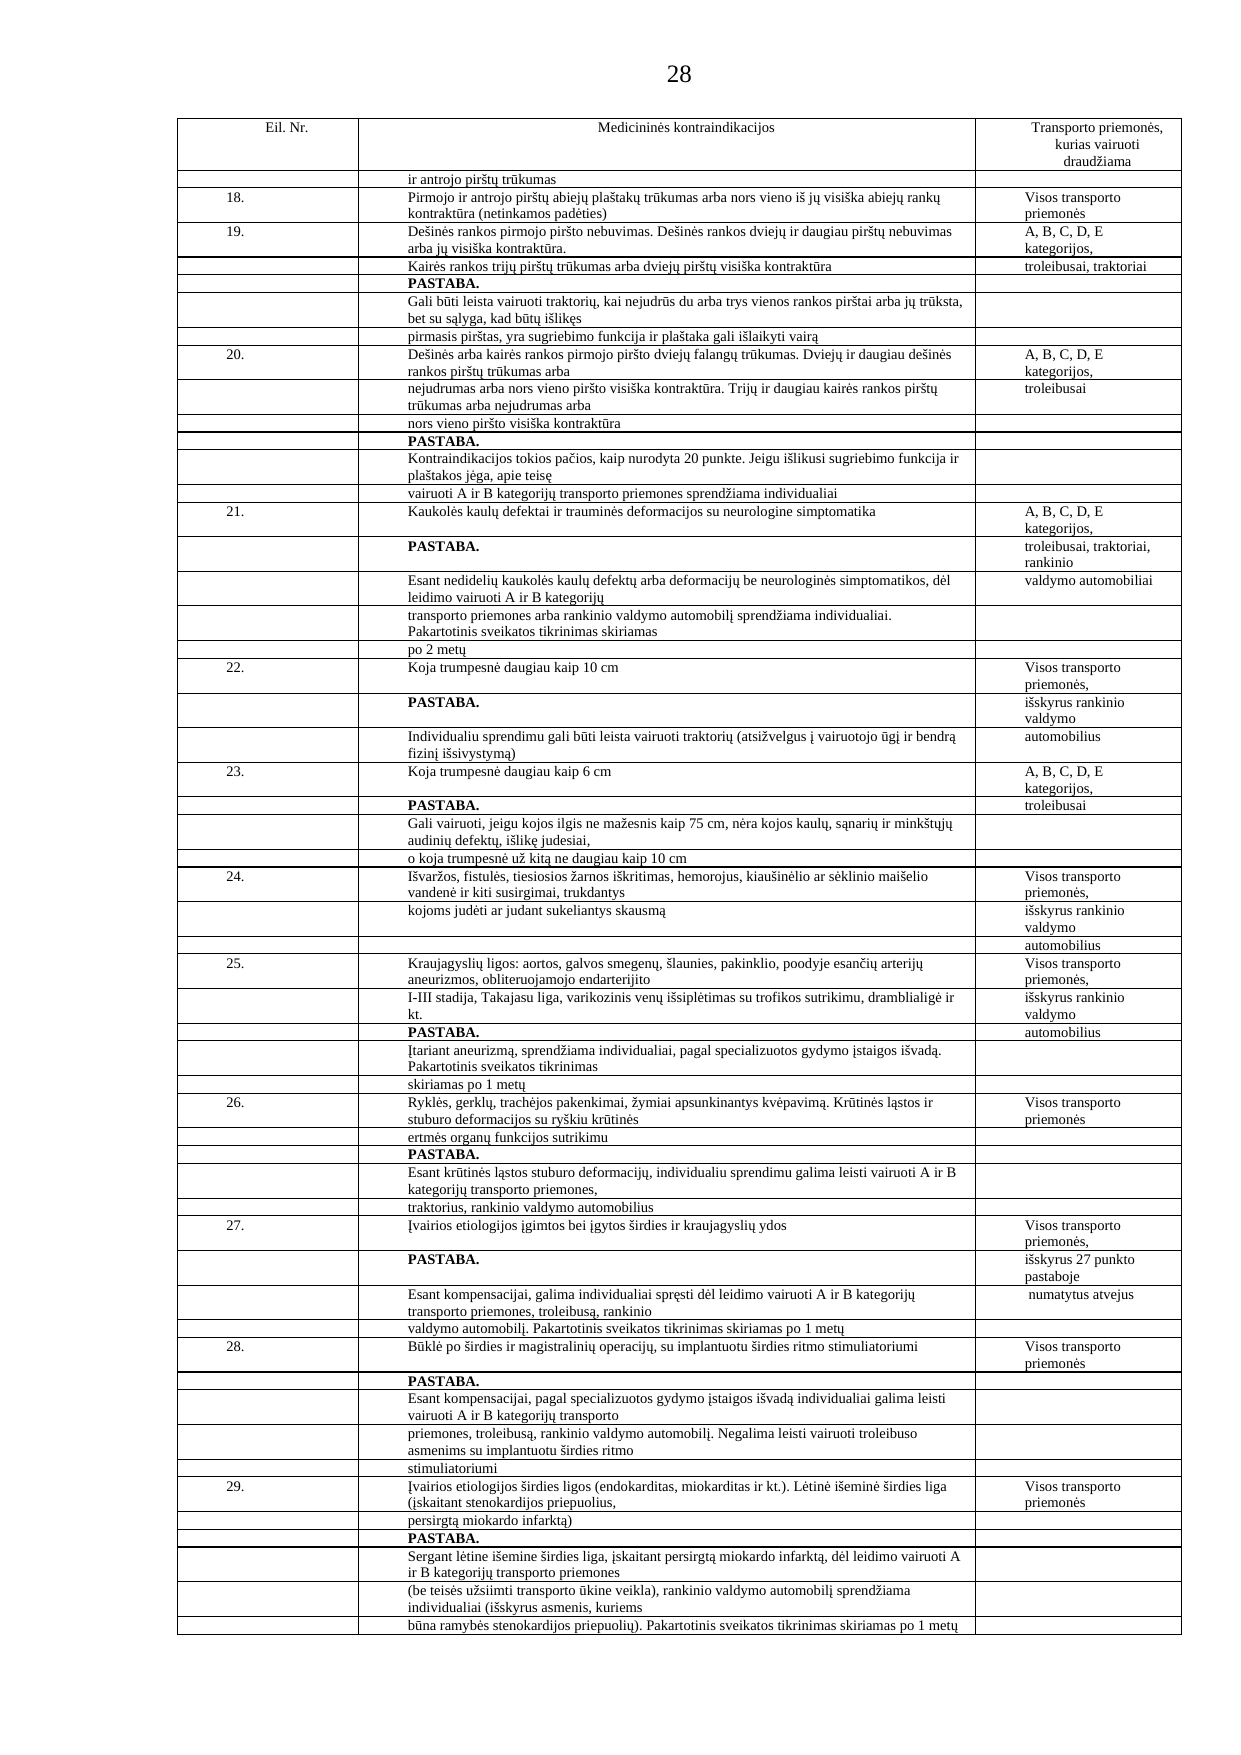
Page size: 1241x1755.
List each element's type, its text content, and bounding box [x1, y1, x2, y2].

table_cell A, B, C, D, E kategorijos, [976, 503, 1181, 536]
table_cell po 2 metų [359, 641, 975, 658]
table_cell 28. [178, 1338, 358, 1371]
table_cell ertmės organų funkcijos sutrikimu [359, 1128, 975, 1145]
table_cell 20. [178, 346, 358, 379]
table_cell Individualiu sprendimu gali būti leista vairuoti traktorių (atsižvelgus į vairuotojo ūgį ir bendrą fizinį išsivystymą) [359, 728, 975, 762]
table_cell [178, 850, 358, 866]
table_cell Visos transporto priemonės [976, 188, 1181, 222]
table_cell Dešinės arba kairės rankos pirmojo piršto dviejų falangų trūkumas. Dviejų ir daugiau dešinės rankos pirštų trūkumas arba [359, 346, 975, 379]
table_cell I-III stadija, Takajasu liga, varikozinis venų išsiplėtimas su trofikos sutrikimu, dramblialigė ir kt. [359, 989, 975, 1022]
table_cell PASTABA. [359, 1530, 975, 1546]
table_cell automobilius [976, 937, 1181, 953]
table_cell PASTABA. [359, 433, 975, 449]
table_cell [178, 989, 358, 1022]
table_cell [178, 1512, 358, 1529]
table_cell [178, 815, 358, 848]
table_cell PASTABA. [359, 1373, 975, 1389]
table_cell A, B, C, D, E kategorijos, [976, 763, 1181, 796]
table_cell [178, 450, 358, 484]
table_cell vairuoti A ir B kategorijų transporto priemones sprendžiama individualiai [359, 485, 975, 502]
table_cell Kairės rankos trijų pirštų trūkumas arba dviejų pirštų visiška kontraktūra [359, 258, 975, 274]
table_cell Visos transporto priemonės [976, 1338, 1181, 1371]
table_cell [178, 1128, 358, 1145]
table_cell PASTABA. [359, 797, 975, 814]
table_cell Visos transporto priemonės, [976, 954, 1181, 988]
table_cell [976, 1128, 1181, 1145]
table_cell Pirmojo ir antrojo pirštų abiejų plaštakų trūkumas arba nors vieno iš jų visiška abiejų rankų kontraktūra (netinkamos padėties) [359, 188, 975, 222]
table_header Transporto priemonės, kurias vairuoti draudžiama [976, 119, 1181, 169]
table_cell Būklė po širdies ir magistralinių operacijų, su implantuotu širdies ritmo stimuliatoriumi [359, 1338, 975, 1371]
table_cell 21. [178, 503, 358, 536]
table_cell išskyrus rankinio valdymo [976, 989, 1181, 1022]
table_cell [976, 1076, 1181, 1093]
table_cell [178, 1199, 358, 1215]
table_cell Sergant lėtine išemine širdies liga, įskaitant persirgtą miokardo infarktą, dėl leidimo vairuoti A ir B kategorijų transporto priemones [359, 1548, 975, 1581]
table_cell išskyrus rankinio valdymo [976, 694, 1181, 727]
table_cell [178, 1164, 358, 1197]
table_cell [178, 537, 358, 571]
table_cell Gali vairuoti, jeigu kojos ilgis ne mažesnis kaip 75 cm, nėra kojos kaulų, sąnarių ir minkštųjų audinių defektų, išlikę judesiai, [359, 815, 975, 848]
table_cell [976, 293, 1181, 327]
table_cell Visos transporto priemonės [976, 1477, 1181, 1511]
table_header Medicininės kontraindikacijos [359, 119, 975, 169]
table_cell pirmasis pirštas, yra sugriebimo funkcija ir plaštaka gali išlaikyti vairą [359, 328, 975, 344]
table_cell [178, 171, 358, 187]
table_cell Gali būti leista vairuoti traktorių, kai nejudrūs du arba trys vienos rankos pirštai arba jų trūksta, bet su sąlyga, kad būtų išlikęs [359, 293, 975, 327]
table_cell PASTABA. [359, 537, 975, 571]
table_cell nejudrumas arba nors vieno piršto visiška kontraktūra. Trijų ir daugiau kairės rankos pirštų trūkumas arba nejudrumas arba [359, 380, 975, 414]
table_cell Įvairios etiologijos širdies ligos (endokarditas, miokarditas ir kt.). Lėtinė išeminė širdies liga (įskaitant stenokardijos priepuolius, [359, 1477, 975, 1511]
table_cell 22. [178, 659, 358, 692]
table_cell [178, 1076, 358, 1093]
table_cell PASTABA. [359, 694, 975, 727]
table_cell troleibusai [976, 380, 1181, 414]
table_cell [178, 380, 358, 414]
table_cell [178, 415, 358, 431]
table_cell Įvairios etiologijos įgimtos bei įgytos širdies ir kraujagyslių ydos [359, 1216, 975, 1250]
table_cell numatytus atvejus [976, 1286, 1181, 1319]
table_cell [178, 1041, 358, 1075]
table_cell ir antrojo pirštų trūkumas [359, 171, 975, 187]
table_cell [976, 1530, 1181, 1546]
table_cell Kraujagyslių ligos: aortos, galvos smegenų, šlaunies, pakinklio, poodyje esančių arterijų aneurizmos, obliteruojamojo endarterijito [359, 954, 975, 988]
table_cell [976, 1199, 1181, 1215]
table_cell [178, 485, 358, 502]
table_cell Dešinės rankos pirmojo piršto nebuvimas. Dešinės rankos dviejų ir daugiau pirštų nebuvimas arba jų visiška kontraktūra. [359, 223, 975, 256]
table_cell [976, 641, 1181, 658]
table_cell [178, 1320, 358, 1337]
table_cell [976, 850, 1181, 866]
table_cell automobilius [976, 1024, 1181, 1040]
table_cell 19. [178, 223, 358, 256]
table_cell troleibusai [976, 797, 1181, 814]
table_cell [178, 258, 358, 274]
table_cell 29. [178, 1477, 358, 1511]
table_cell 26. [178, 1094, 358, 1127]
table_cell [178, 1582, 358, 1616]
table_cell [359, 937, 975, 953]
table_cell [976, 1164, 1181, 1197]
table_cell 25. [178, 954, 358, 988]
table_cell 27. [178, 1216, 358, 1250]
table_cell 24. [178, 868, 358, 901]
table_cell [178, 1617, 358, 1633]
table_cell Įtariant aneurizmą, sprendžiama individualiai, pagal specializuotos gydymo įstaigos išvadą. Pakartotinis sveikatos tikrinimas [359, 1041, 975, 1075]
table_cell [178, 1390, 358, 1424]
table_cell [976, 171, 1181, 187]
table_cell [976, 606, 1181, 640]
table_cell Esant kompensacijai, pagal specializuotos gydymo įstaigos išvadą individualiai galima leisti vairuoti A ir B kategorijų transporto [359, 1390, 975, 1424]
table_cell Visos transporto priemonės, [976, 1216, 1181, 1250]
table_cell 18. [178, 188, 358, 222]
table_cell [976, 1512, 1181, 1529]
table_cell [178, 1373, 358, 1389]
table_cell PASTABA. [359, 1251, 975, 1284]
table_cell [976, 1146, 1181, 1163]
table_cell [178, 1024, 358, 1040]
table_cell [178, 275, 358, 292]
table_cell transporto priemones arba rankinio valdymo automobilį sprendžiama individualiai. Pakartotinis sveikatos tikrinimas skiriamas [359, 606, 975, 640]
table_cell Esant nedidelių kaukolės kaulų defektų arba deformacijų be neurologinės simptomatikos, dėl leidimo vairuoti A ir B kategorijų [359, 572, 975, 605]
table_cell Visos transporto priemonės [976, 1094, 1181, 1127]
table_cell Kontraindikacijos tokios pačios, kaip nurodyta 20 punkte. Jeigu išlikusi sugriebimo funkcija ir plaštakos jėga, apie teisę [359, 450, 975, 484]
table_cell automobilius [976, 728, 1181, 762]
table_cell valdymo automobiliai [976, 572, 1181, 605]
table_cell [178, 433, 358, 449]
table_cell traktorius, rankinio valdymo automobilius [359, 1199, 975, 1215]
table_cell PASTABA. [359, 1024, 975, 1040]
table_cell [178, 937, 358, 953]
table_cell [976, 1373, 1181, 1389]
table_cell [976, 1390, 1181, 1424]
table_cell [976, 1425, 1181, 1458]
table_cell išskyrus rankinio valdymo [976, 902, 1181, 936]
table_cell [178, 1530, 358, 1546]
table_cell [976, 1041, 1181, 1075]
table_cell A, B, C, D, E kategorijos, [976, 223, 1181, 256]
table_cell troleibusai, traktoriai [976, 258, 1181, 274]
table_cell Visos transporto priemonės, [976, 659, 1181, 692]
table_cell nors vieno piršto visiška kontraktūra [359, 415, 975, 431]
table_cell A, B, C, D, E kategorijos, [976, 346, 1181, 379]
table_cell [976, 275, 1181, 292]
table_cell [976, 450, 1181, 484]
table_cell [178, 728, 358, 762]
table_cell [178, 328, 358, 344]
table_cell valdymo automobilį. Pakartotinis sveikatos tikrinimas skiriamas po 1 metų [359, 1320, 975, 1337]
table_cell [976, 328, 1181, 344]
table_cell Koja trumpesnė daugiau kaip 10 cm [359, 659, 975, 692]
table_cell [976, 1320, 1181, 1337]
table_cell būna ramybės stenokardijos priepuolių). Pakartotinis sveikatos tikrinimas skiriamas po 1 metų [359, 1617, 975, 1633]
table_cell (be teisės užsiimti transporto ūkine veikla), rankinio valdymo automobilį sprendžiama individualiai (išskyrus asmenis, kuriems [359, 1582, 975, 1616]
table_cell kojoms judėti ar judant sukeliantys skausmą [359, 902, 975, 936]
table_cell [178, 1460, 358, 1476]
table_cell [976, 415, 1181, 431]
table_header Eil. Nr. [178, 119, 358, 169]
table_cell stimuliatoriumi [359, 1460, 975, 1476]
table_cell [178, 1548, 358, 1581]
table_cell [178, 1146, 358, 1163]
table_cell [178, 1286, 358, 1319]
table_cell priemones, troleibusą, rankinio valdymo automobilį. Negalima leisti vairuoti troleibuso asmenims su implantuotu širdies ritmo [359, 1425, 975, 1458]
table_cell išskyrus 27 punkto pastaboje [976, 1251, 1181, 1284]
table_cell [976, 1582, 1181, 1616]
table_cell [178, 293, 358, 327]
table_cell Esant kompensacijai, galima individualiai spręsti dėl leidimo vairuoti A ir B kategorijų transporto priemones, troleibusą, rankinio [359, 1286, 975, 1319]
table_cell [976, 1617, 1181, 1633]
table_cell persirgtą miokardo infarktą) [359, 1512, 975, 1529]
table_cell [976, 815, 1181, 848]
table_cell [178, 797, 358, 814]
table_cell [178, 694, 358, 727]
table_cell PASTABA. [359, 1146, 975, 1163]
table_cell Išvaržos, fistulės, tiesiosios žarnos iškritimas, hemorojus, kiaušinėlio ar sėklinio maišelio vandenė ir kiti susirgimai, trukdantys [359, 868, 975, 901]
table_cell [178, 1425, 358, 1458]
table_cell Koja trumpesnė daugiau kaip 6 cm [359, 763, 975, 796]
table_cell [976, 1460, 1181, 1476]
table_cell Esant krūtinės ląstos stuburo deformacijų, individualiu sprendimu galima leisti vairuoti A ir B kategorijų transporto priemones, [359, 1164, 975, 1197]
table_cell 23. [178, 763, 358, 796]
table_cell [178, 1251, 358, 1284]
table_cell Kaukolės kaulų defektai ir trauminės deformacijos su neurologine simptomatika [359, 503, 975, 536]
table_cell troleibusai, traktoriai, rankinio [976, 537, 1181, 571]
table_cell [178, 641, 358, 658]
table_cell o koja trumpesnė už kitą ne daugiau kaip 10 cm [359, 850, 975, 866]
table_cell skiriamas po 1 metų [359, 1076, 975, 1093]
table_cell Visos transporto priemonės, [976, 868, 1181, 901]
table_cell [178, 902, 358, 936]
table_cell [178, 606, 358, 640]
table_cell [178, 572, 358, 605]
table_cell [976, 485, 1181, 502]
table_cell [976, 1548, 1181, 1581]
table_cell Ryklės, gerklų, trachėjos pakenkimai, žymiai apsunkinantys kvėpavimą. Krūtinės ląstos ir stuburo deformacijos su ryškiu krūtinės [359, 1094, 975, 1127]
table_cell PASTABA. [359, 275, 975, 292]
table_cell [976, 433, 1181, 449]
